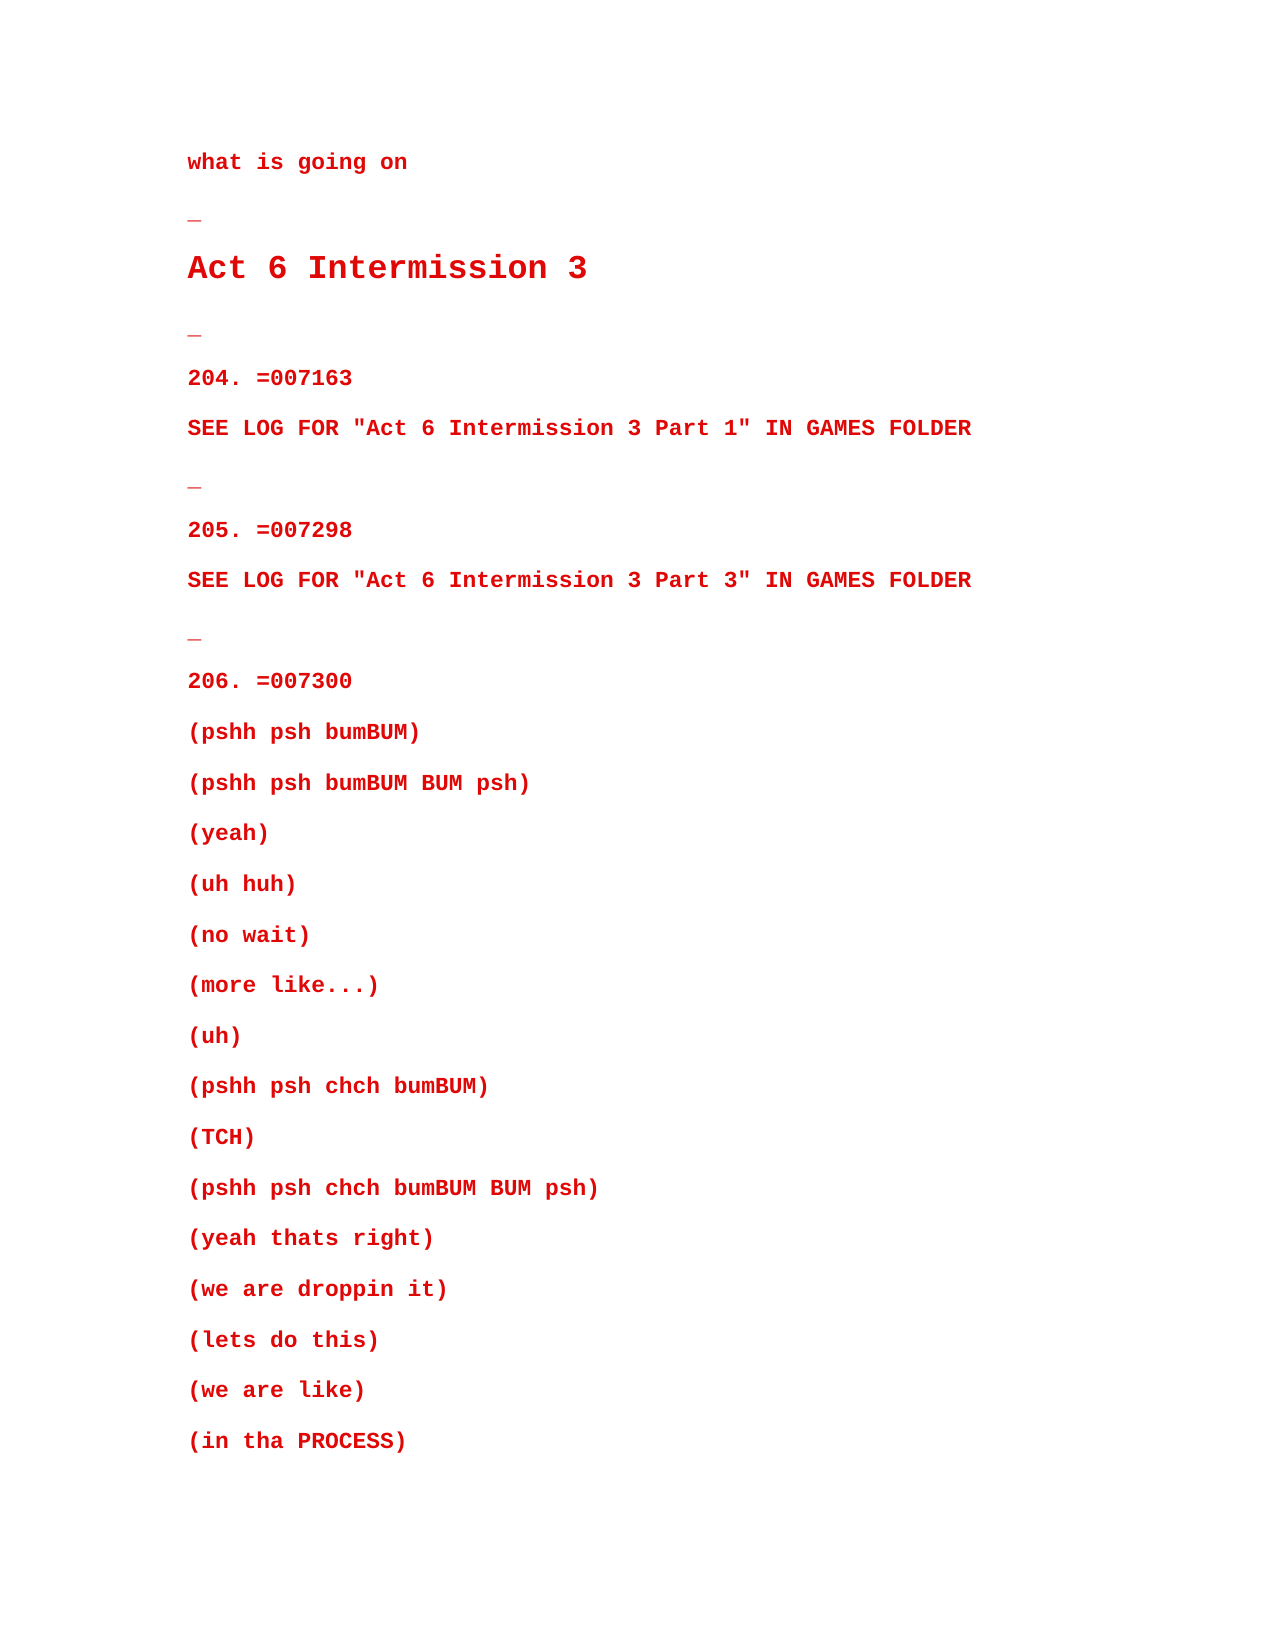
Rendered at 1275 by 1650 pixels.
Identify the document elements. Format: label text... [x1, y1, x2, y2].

text (TCH) [187, 1126, 1087, 1151]
text _ [187, 619, 1087, 645]
text what is going on [187, 150, 1087, 176]
text Act 6 Intermission 3 [187, 251, 1087, 289]
text (no wait) [187, 923, 1087, 949]
text 204. =007163 [187, 366, 1087, 392]
text (pshh psh chch bumBUM BUM psh) [187, 1176, 1087, 1202]
text (pshh psh bumBUM) [187, 721, 1087, 746]
text (yeah) [187, 822, 1087, 848]
text 206. =007300 [187, 670, 1087, 696]
text SEE LOG FOR "Act 6 Intermission 3 Part 3" IN GAMES FOLDER [187, 569, 1087, 594]
text (pshh psh bumBUM BUM psh) [187, 771, 1087, 797]
text (we are droppin it) [187, 1277, 1087, 1303]
text (lets do this) [187, 1328, 1087, 1354]
text (in tha PROCESS) [187, 1429, 1087, 1455]
text (pshh psh chch bumBUM) [187, 1075, 1087, 1101]
text (uh) [187, 1024, 1087, 1050]
text (more like...) [187, 974, 1087, 999]
text (yeah thats right) [187, 1227, 1087, 1253]
text (uh huh) [187, 872, 1087, 898]
text _ [187, 467, 1087, 493]
text _ [187, 316, 1087, 341]
text _ [187, 201, 1087, 227]
text 205. =007298 [187, 518, 1087, 544]
text SEE LOG FOR "Act 6 Intermission 3 Part 1" IN GAMES FOLDER [187, 417, 1087, 443]
text (we are like) [187, 1379, 1087, 1404]
